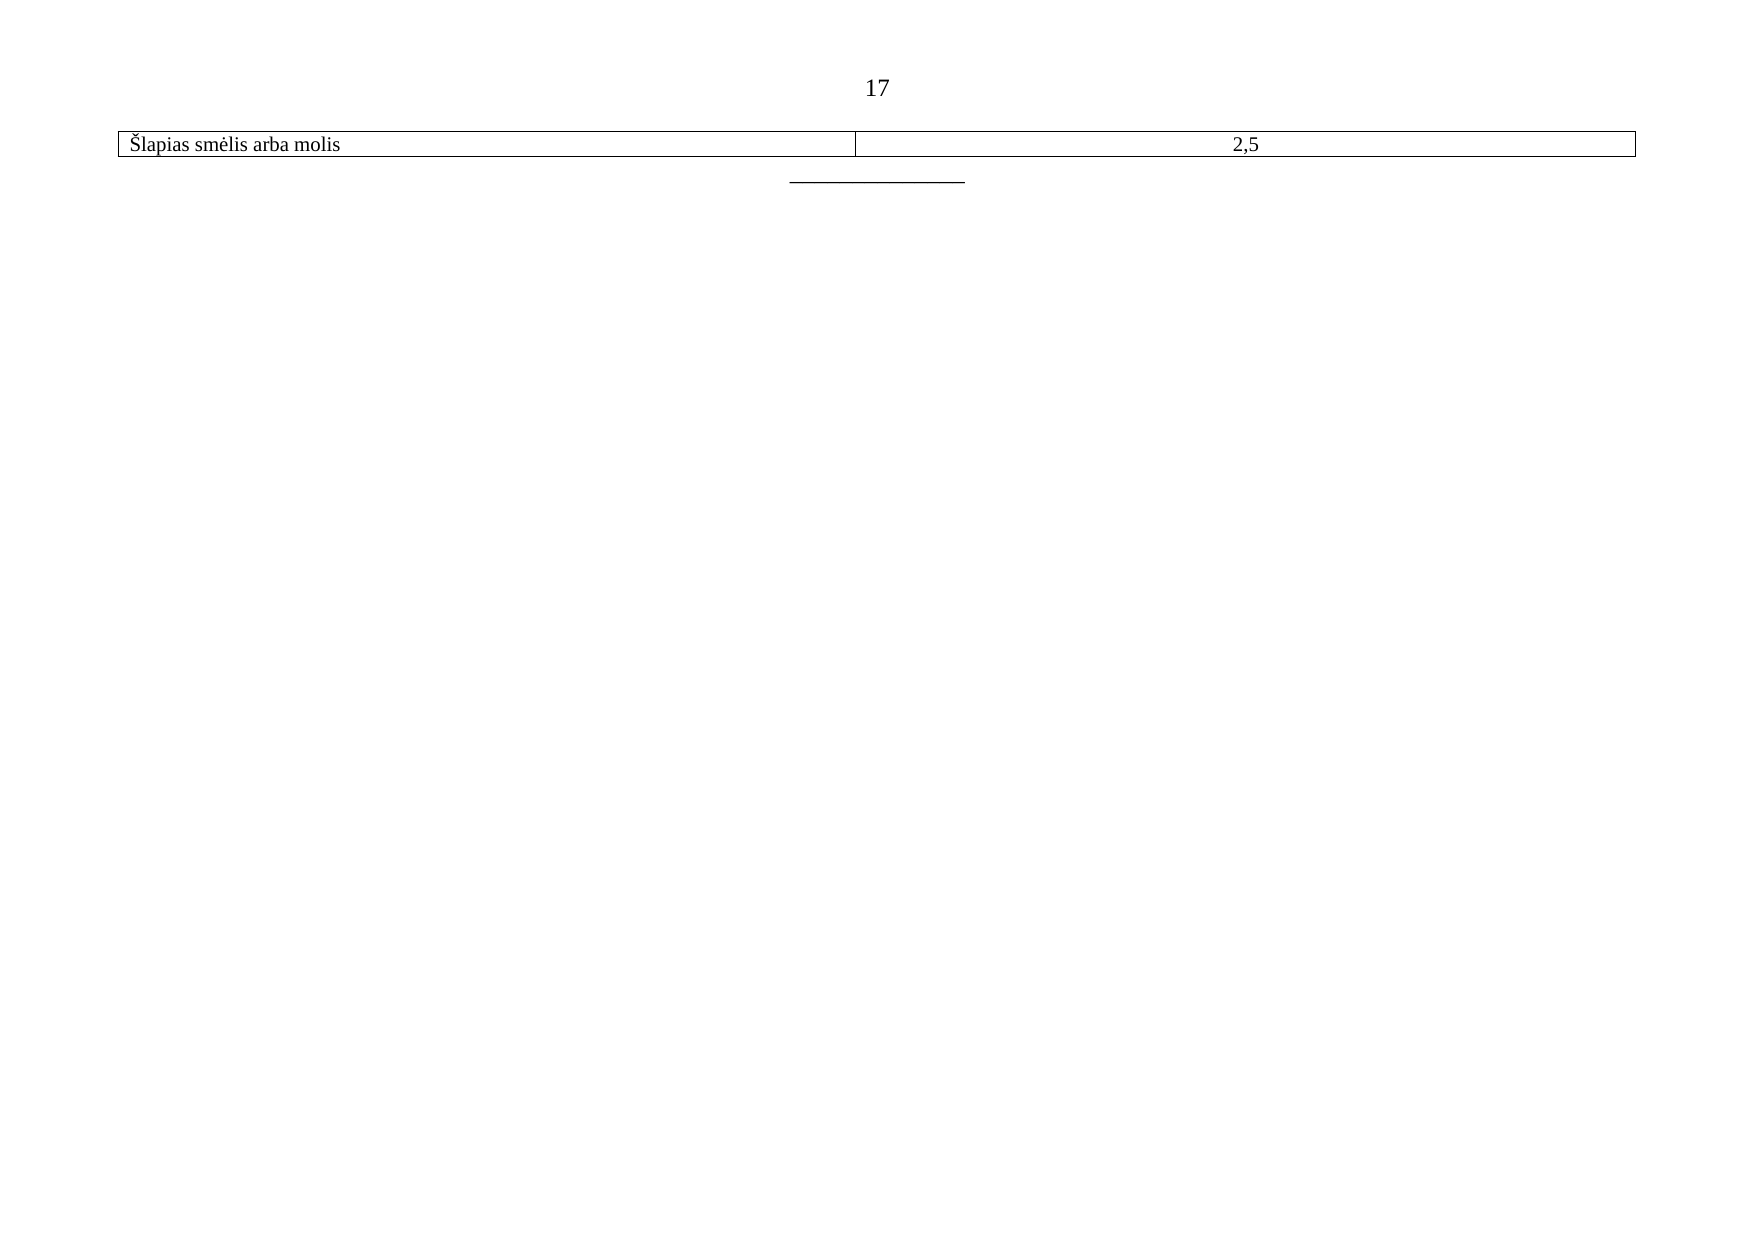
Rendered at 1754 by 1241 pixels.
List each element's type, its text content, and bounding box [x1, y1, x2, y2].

table_cell 2,5 [856, 132, 1635, 156]
text ______________ [118, 157, 1636, 186]
table_cell Šlapias smėlis arba molis [119, 132, 855, 156]
